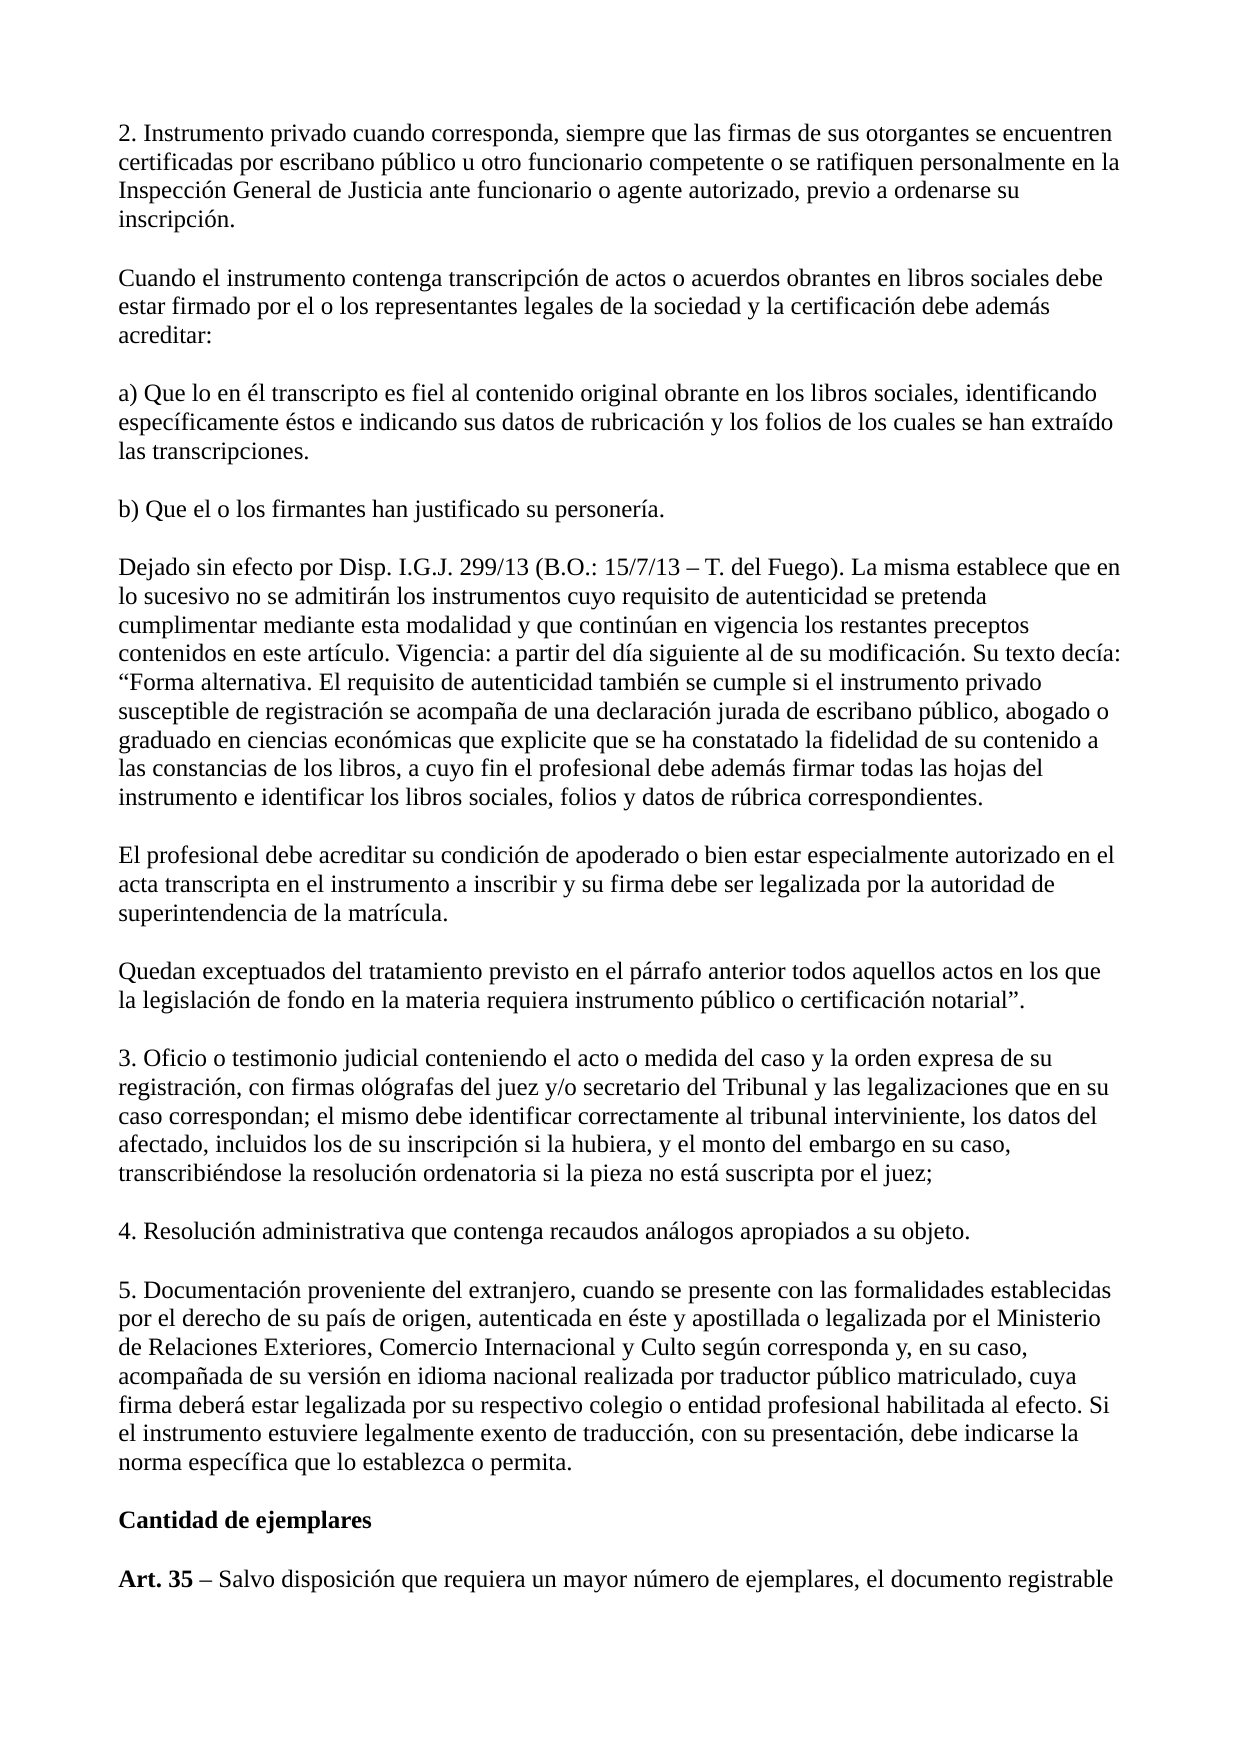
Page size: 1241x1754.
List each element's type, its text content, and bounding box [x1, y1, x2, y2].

table_header 2. Instrumento privado cuando corresponda, siempre que las firmas de sus otorgantes se encuentren certificadas por escribano público u otro funcionario competente o se ratifiquen personalmente en la Inspección General de Justicia ante funcionario o agente autorizado, previo a ordenarse su inscripción. Cuando el instrumento contenga transcripción de actos o acuerdos obrantes en libros sociales debe estar firmado por el o los representantes legales de la sociedad y la certificación debe además acreditar: a) Que lo en él transcripto es fiel al contenido original obrante en los libros sociales, identificando específicamente éstos e indicando sus datos de rubricación y los folios de los cuales se han extraído las transcripciones. b) Que el o los firmantes han justificado su personería. Dejado sin efecto por Disp. I.G.J. 299/13 (B.O.: 15/7/13 – T. del Fuego). La misma establece que en lo sucesivo no se admitirán los instrumentos cuyo requisito de autenticidad se pretenda cumplimentar mediante esta modalidad y que continúan en vigencia los restantes preceptos contenidos en este artículo. Vigencia: a partir del día siguiente al de su modificación. Su texto decía: “Forma alternativa. El requisito de autenticidad también se cumple si el instrumento privado susceptible de registración se acompaña de una declaración jurada de escribano público, abogado o graduado en ciencias económicas que explicite que se ha constatado la fidelidad de su contenido a las constancias de los libros, a cuyo fin el profesional debe además firmar todas las hojas del instrumento e identificar los libros sociales, folios y datos de rúbrica correspondientes. El profesional debe acreditar su condición de apoderado o bien estar especialmente autorizado en el acta transcripta en el instrumento a inscribir y su firma debe ser legalizada por la autoridad de superintendencia de la matrícula. Quedan exceptuados del tratamiento previsto en el párrafo anterior todos aquellos actos en los que la legislación de fondo en la materia requiera instrumento público o certificación notarial”. 3. Oficio o testimonio judicial conteniendo el acto o medida del caso y la orden expresa de su registración, con firmas ológrafas del juez y/o secretario del Tribunal y las legalizaciones que en su caso correspondan; el mismo debe identificar correctamente al tribunal interviniente, los datos del afectado, incluidos los de su inscripción si la hubiera, y el monto del embargo en su caso, transcribiéndose la resolución ordenatoria si la pieza no está suscripta por el juez; 4. Resolución administrativa que contenga recaudos análogos apropiados a su objeto. 5. Documentación proveniente del extranjero, cuando se presente con las formalidades establecidas por el derecho de su país de origen, autenticada en éste y apostillada o legalizada por el Ministerio de Relaciones Exteriores, Comercio Internacional y Culto según corresponda y, en su caso, acompañada de su versión en idioma nacional realizada por traductor público matriculado, cuya firma deberá estar legalizada por su respectivo colegio o entidad profesional habilitada al efecto. Si el instrumento estuviere legalmente exento de traducción, con su presentación, debe indicarse la norma específica que lo establezca o permita. Cantidad de ejemplares Art. 35 – Salvo disposición que requiera un mayor número de ejemplares, el documento registrable [118, 118, 1122, 1592]
